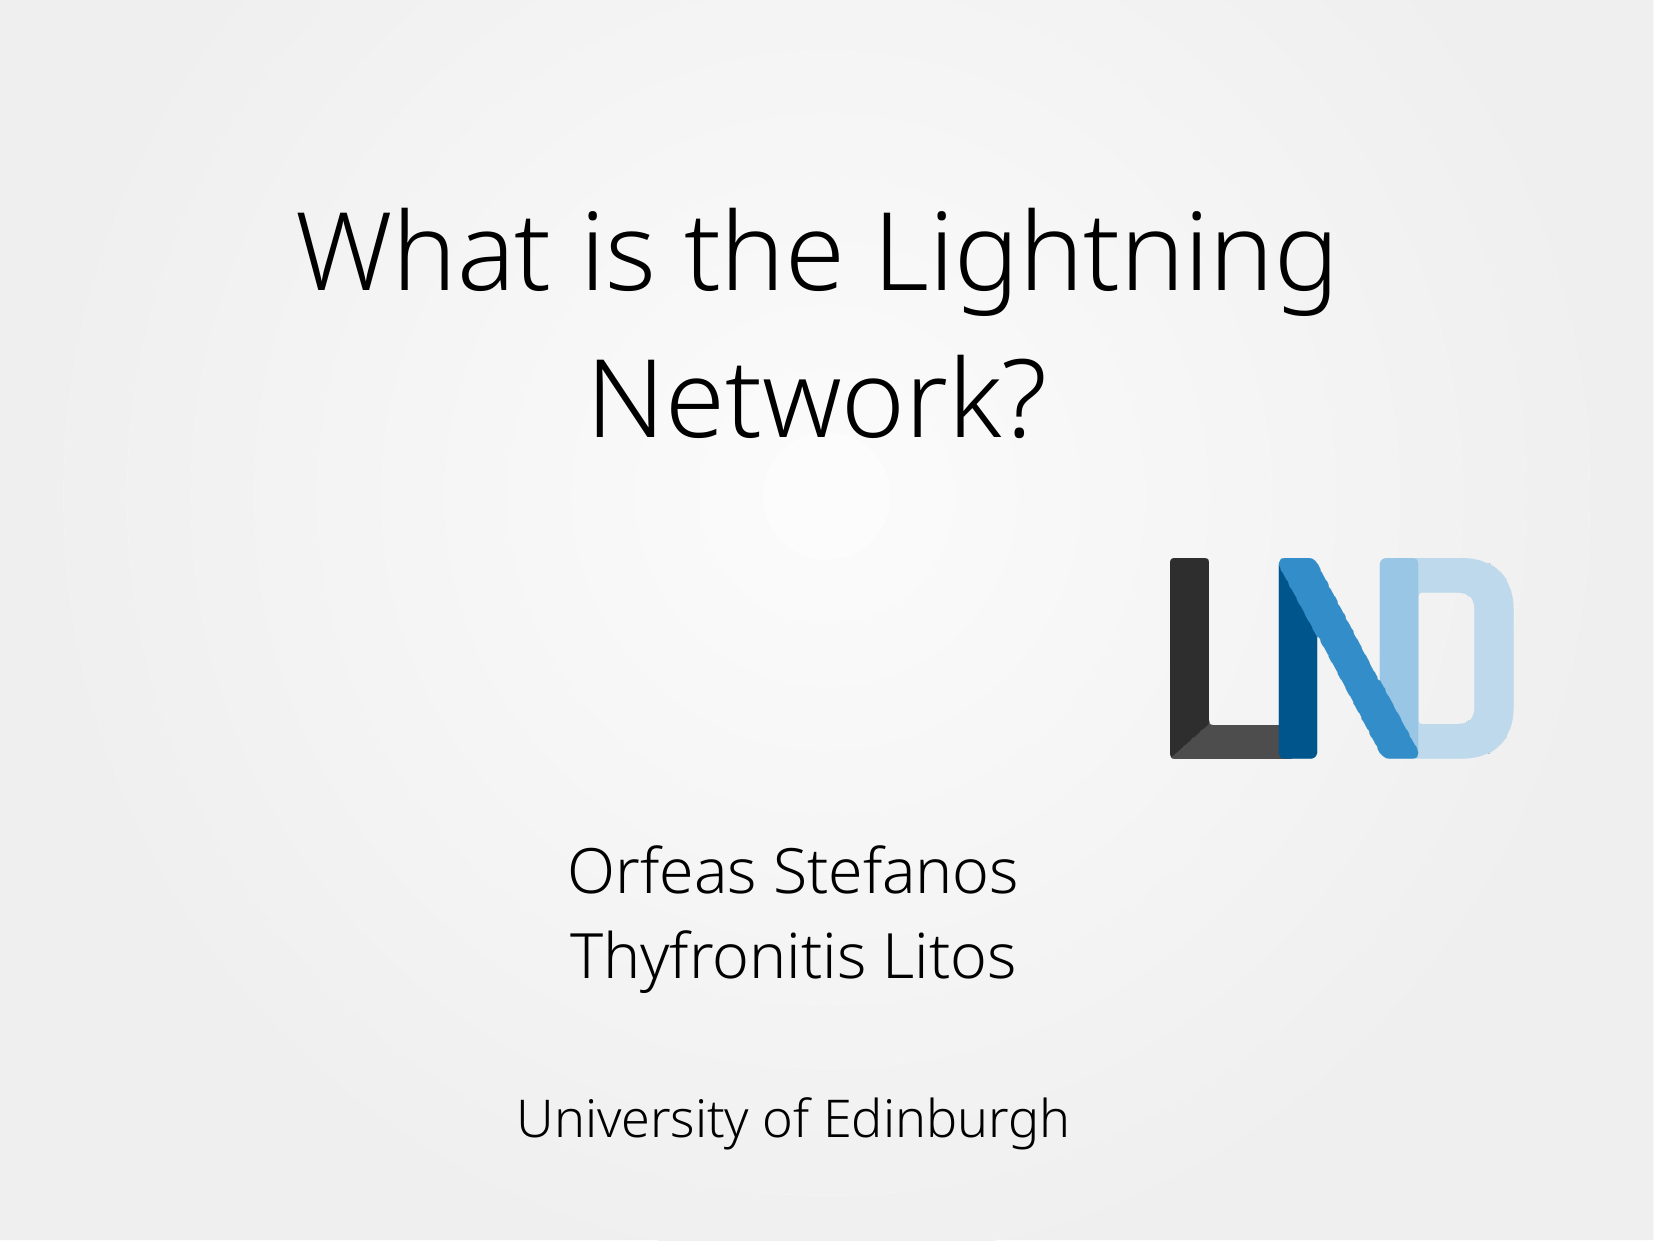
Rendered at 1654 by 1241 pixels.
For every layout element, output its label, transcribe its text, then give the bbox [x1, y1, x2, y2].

title Orfeas Stefanos Thyfronitis Litos University of Edinburgh [516, 826, 1137, 1123]
picture [1063, 448, 1595, 853]
title What is the Lightning Network? [295, 129, 1359, 514]
